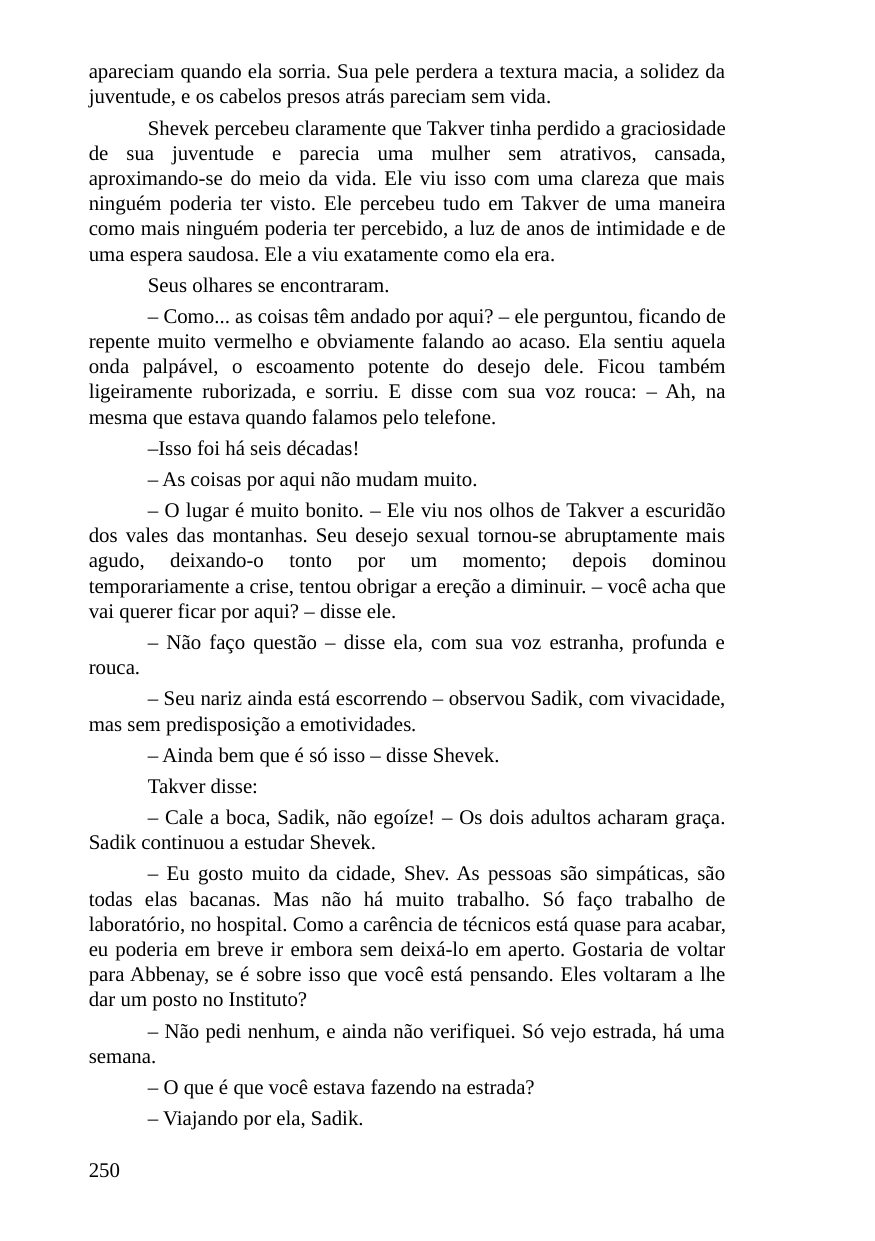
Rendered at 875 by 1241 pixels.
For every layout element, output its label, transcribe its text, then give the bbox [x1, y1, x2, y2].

text – Eu gosto muito da cidade, Shev. As pessoas são simpáticas, são todas elas bacanas. Mas não há muito trabalho. Só faço trabalho de laboratório, no hospital. Como a carência de técnicos está quase para acabar, eu poderia em breve ir embora sem deixá-lo em aperto. Gostaria de voltar para Abbenay, se é sobre isso que você está pensando. Eles voltaram a lhe dar um posto no Instituto? [88, 861, 726, 1011]
text Shevek percebeu claramente que Takver tinha perdido a graciosidade de sua juventude e parecia uma mulher sem atrativos, cansada, aproximando-se do meio da vida. Ele viu isso com uma clareza que mais ninguém poderia ter visto. Ele percebeu tudo em Takver de uma maneira como mais ninguém poderia ter percebido, a luz de anos de intimidade e de uma espera saudosa. Ele a viu exatamente como ela era. [88, 115, 726, 266]
text – Cale a boca, Sadik, não egoíze! – Os dois adultos acharam graça. Sadik continuou a estudar Shevek. [88, 805, 726, 854]
text – As coisas por aqui não mudam muito. [88, 467, 726, 491]
text – Não pedi nenhum, e ainda não verifiquei. Só vejo estrada, há uma semana. [88, 1018, 726, 1068]
text – Ainda bem que é só isso – disse Shevek. [88, 743, 726, 767]
text – O que é que você estava fazendo na estrada? [88, 1075, 726, 1099]
text apareciam quando ela sorria. Sua pele perdera a textura macia, a solidez da juventude, e os cabelos presos atrás pareciam sem vida. [88, 59, 726, 108]
text – Como... as coisas têm andado por aqui? – ele perguntou, ficando de repente muito vermelho e obviamente falando ao acaso. Ela sentiu aquela onda palpável, o escoamento potente do desejo dele. Ficou também ligeiramente ruborizada, e sorriu. E disse com sua voz rouca: – Ah, na mesma que estava quando falamos pelo telefone. [88, 304, 726, 429]
text – Viajando por ela, Sadik. [88, 1106, 726, 1130]
text – Não faço questão – disse ela, com sua voz estranha, profunda e rouca. [88, 630, 726, 679]
text Takver disse: [88, 774, 726, 798]
text – Seu nariz ainda está escorrendo – observou Sadik, com vivacidade, mas sem predisposição a emotividades. [88, 686, 726, 736]
text –Isso foi há seis décadas! [88, 436, 726, 460]
text Seus olhares se encontraram. [88, 273, 726, 297]
text – O lugar é muito bonito. – Ele viu nos olhos de Takver a escuridão dos vales das montanhas. Seu desejo sexual tornou-se abruptamente mais agudo, deixando-o tonto por um momento; depois dominou temporariamente a crise, tentou obrigar a ereção a diminuir. – você acha que vai querer ficar por aqui? – disse ele. [88, 498, 726, 623]
